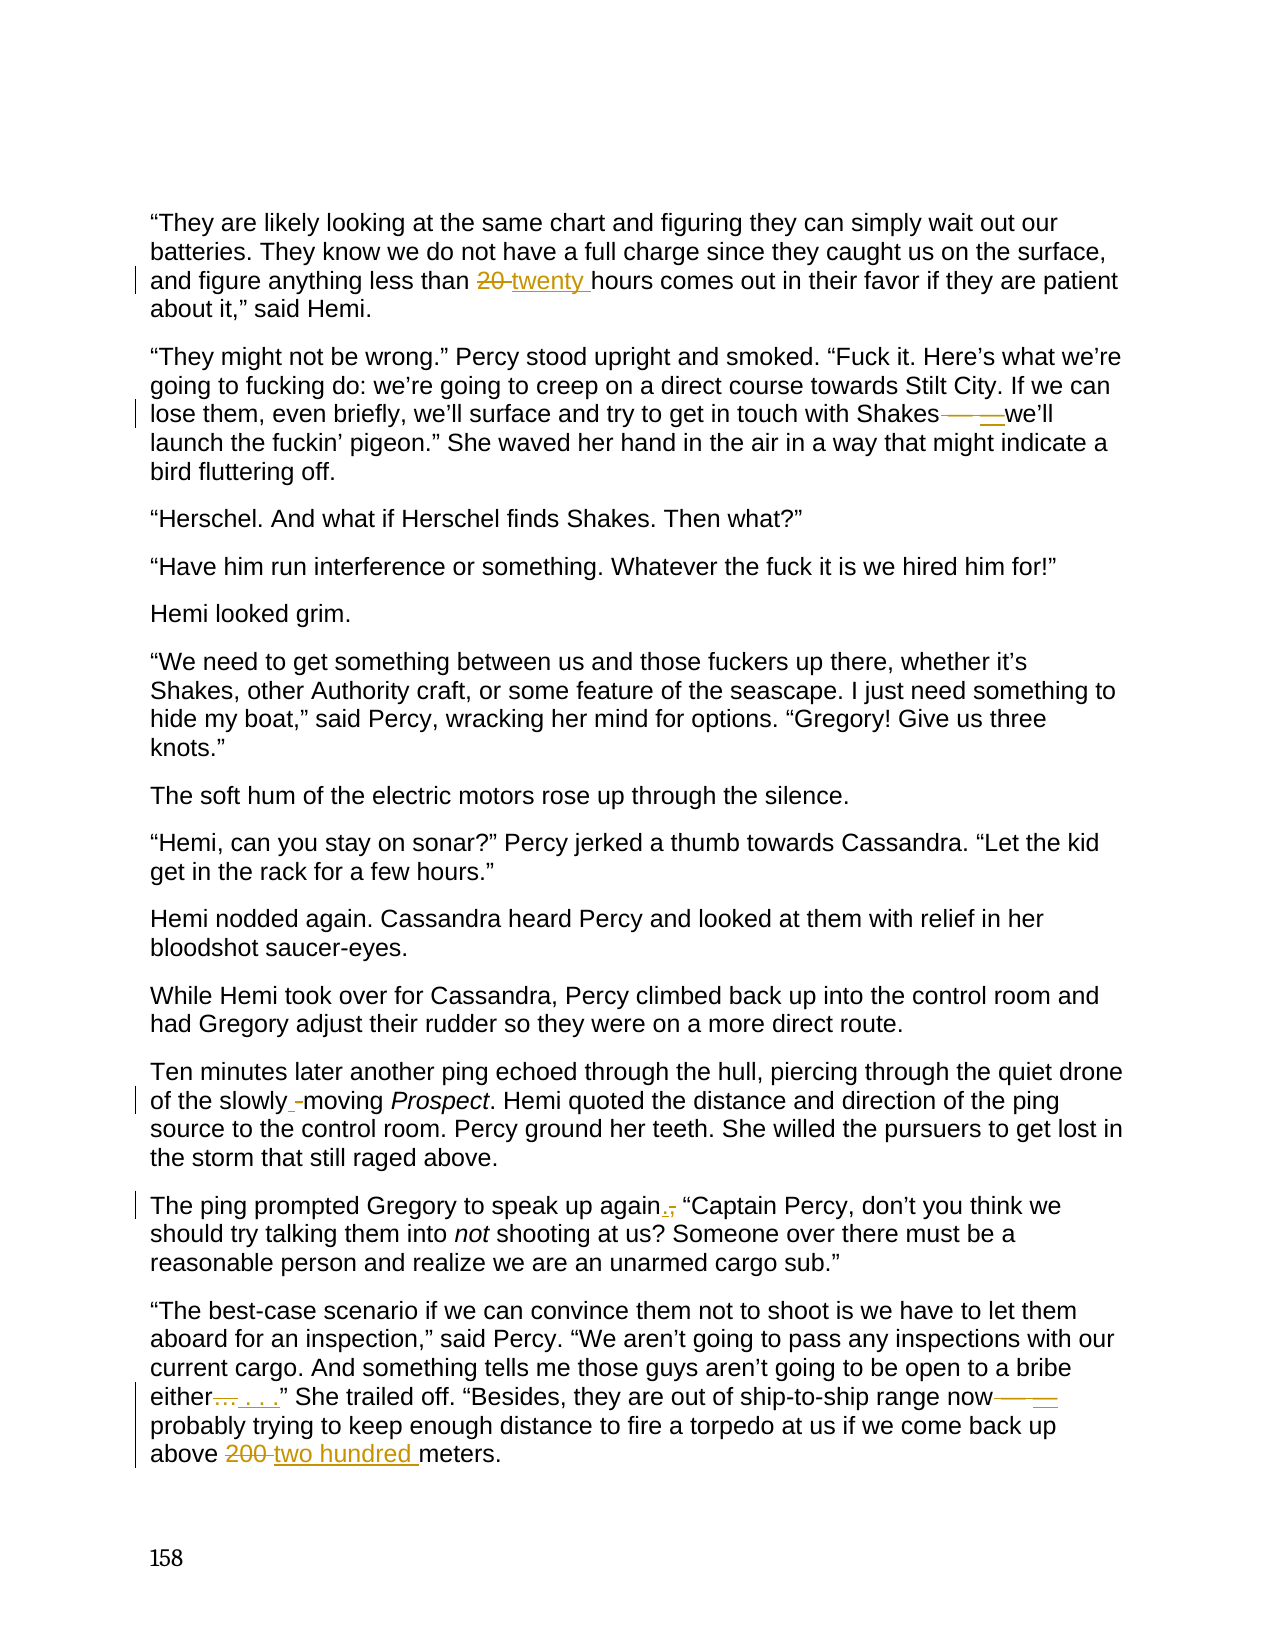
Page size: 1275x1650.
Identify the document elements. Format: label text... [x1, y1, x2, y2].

text “Have him run interference or something. Whatever the fuck it is we hired him for!” [150, 552, 1125, 581]
text The soft hum of the electric motors rose up through the silence. [150, 781, 1125, 809]
text While Hemi took over for Cassandra, Percy climbed back up into the control room and had Gregory adjust their rudder so they were on a more direct route. [150, 981, 1125, 1038]
text Hemi looked grim. [150, 599, 1125, 628]
text Hemi nodded again. Cassandra heard Percy and looked at them with relief in her bloodshot saucer-eyes. [150, 904, 1125, 962]
text The ping prompted Gregory to speak up again. “Captain Percy, don’t you think we should try talking them into not shooting at us? Someone over there must be a reasonable person and realize we are an unarmed cargo sub.” [150, 1191, 1125, 1277]
text “Hemi, can you stay on sonar?” Percy jerked a thumb towards Cassandra. “Let the kid get in the rack for a few hours.” [150, 828, 1125, 886]
text “They might not be wrong.” Percy stood upright and smoked. “Fuck it. Here’s what we’re going to fucking do: we’re going to creep on a direct course towards Stilt City. If we can lose them, even briefly, we’ll surface and try to get in touch with Shakes—we’ll launch the fuckin’ pigeon.” She waved her hand in the air in a way that might indicate a bird fluttering off. [150, 342, 1125, 486]
text “They are likely looking at the same chart and figuring they can simply wait out our batteries. They know we do not have a full charge since they caught us on the surface, and figure anything less than twenty hours comes out in their favor if they are patient about it,” said Hemi. [150, 208, 1125, 323]
text “The best-case scenario if we can convince them not to shoot is we have to let them aboard for an inspection,” said Percy. “We aren’t going to pass any inspections with our current cargo. And something tells me those guys aren’t going to be open to a bribe either . . .” She trailed off. “Besides, they are out of ship-to-ship range now—probably trying to keep enough distance to fire a torpedo at us if we come back up above two hundred meters. [150, 1296, 1125, 1468]
text “We need to get something between us and those fuckers up there, whether it’s Shakes, other Authority craft, or some feature of the seascape. I just need something to hide my boat,” said Percy, wracking her mind for options. “Gregory! Give us three knots.” [150, 647, 1125, 762]
text “Herschel. And what if Herschel finds Shakes. Then what?” [150, 504, 1125, 533]
text Ten minutes later another ping echoed through the hull, piercing through the quiet drone of the slowly moving Prospect. Hemi quoted the distance and direction of the ping source to the control room. Percy ground her teeth. She willed the pursuers to get lost in the storm that still raged above. [150, 1057, 1125, 1172]
